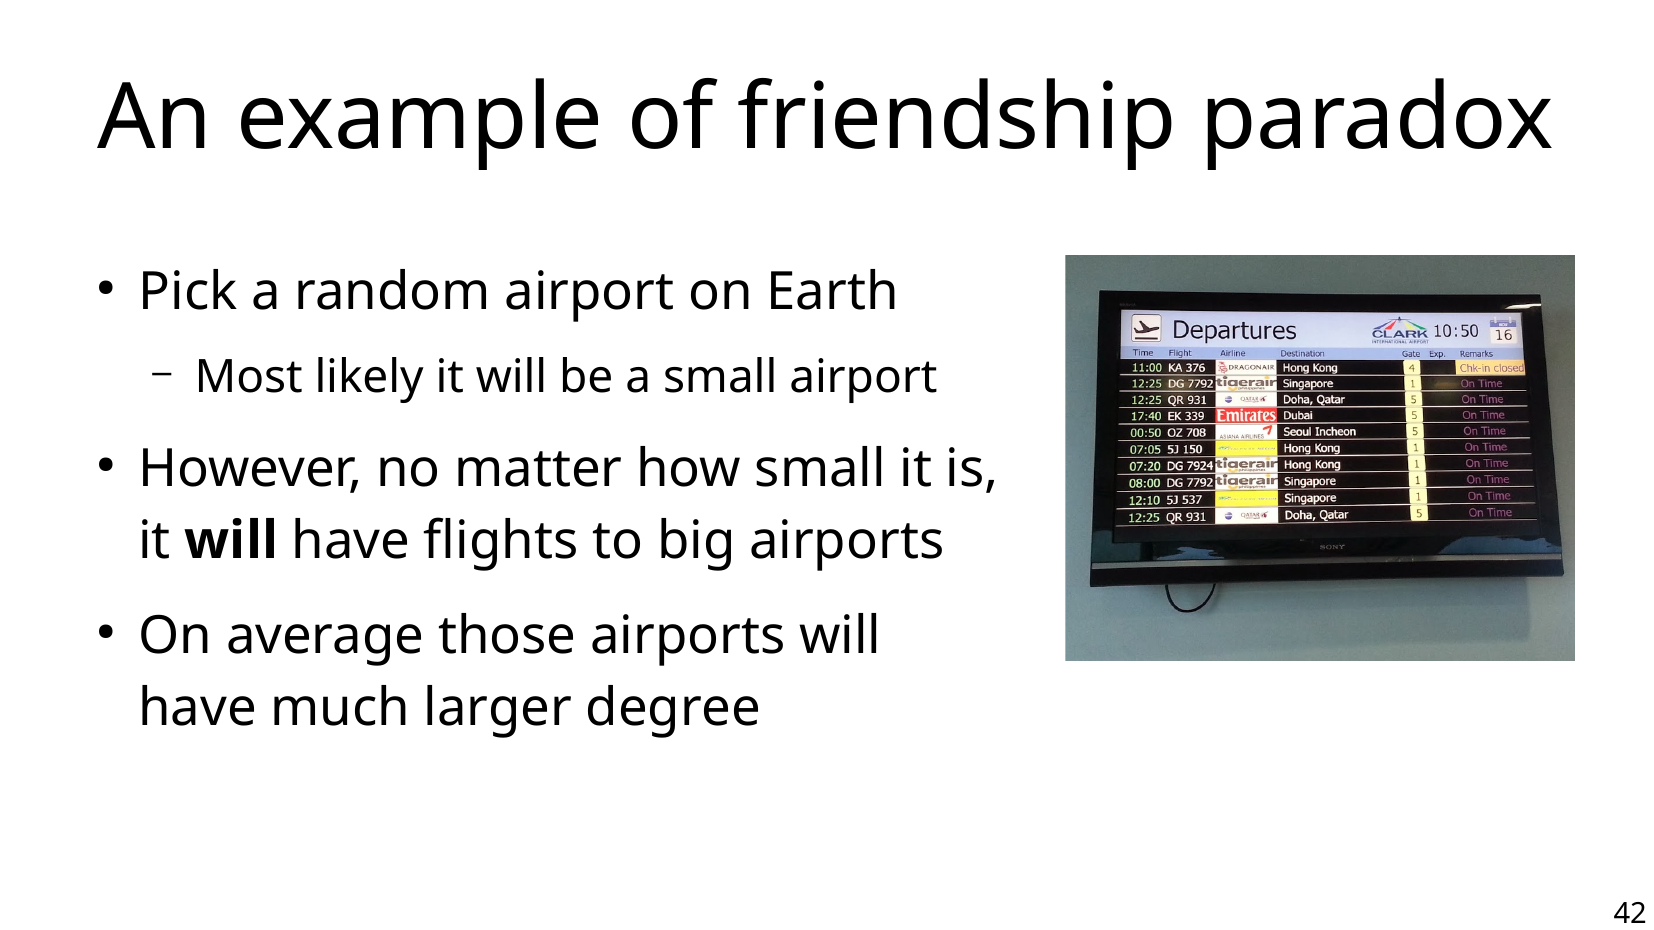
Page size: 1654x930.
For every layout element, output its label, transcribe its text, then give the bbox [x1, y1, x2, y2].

list Pick a random airport on Earth Most likely it will be a small airport However, no matter how small it is, it will have flights to big airports On average those airports will have much larger degree [82, 252, 1006, 793]
picture [1065, 255, 1576, 661]
title An example of friendship paradox [82, 1, 1571, 225]
